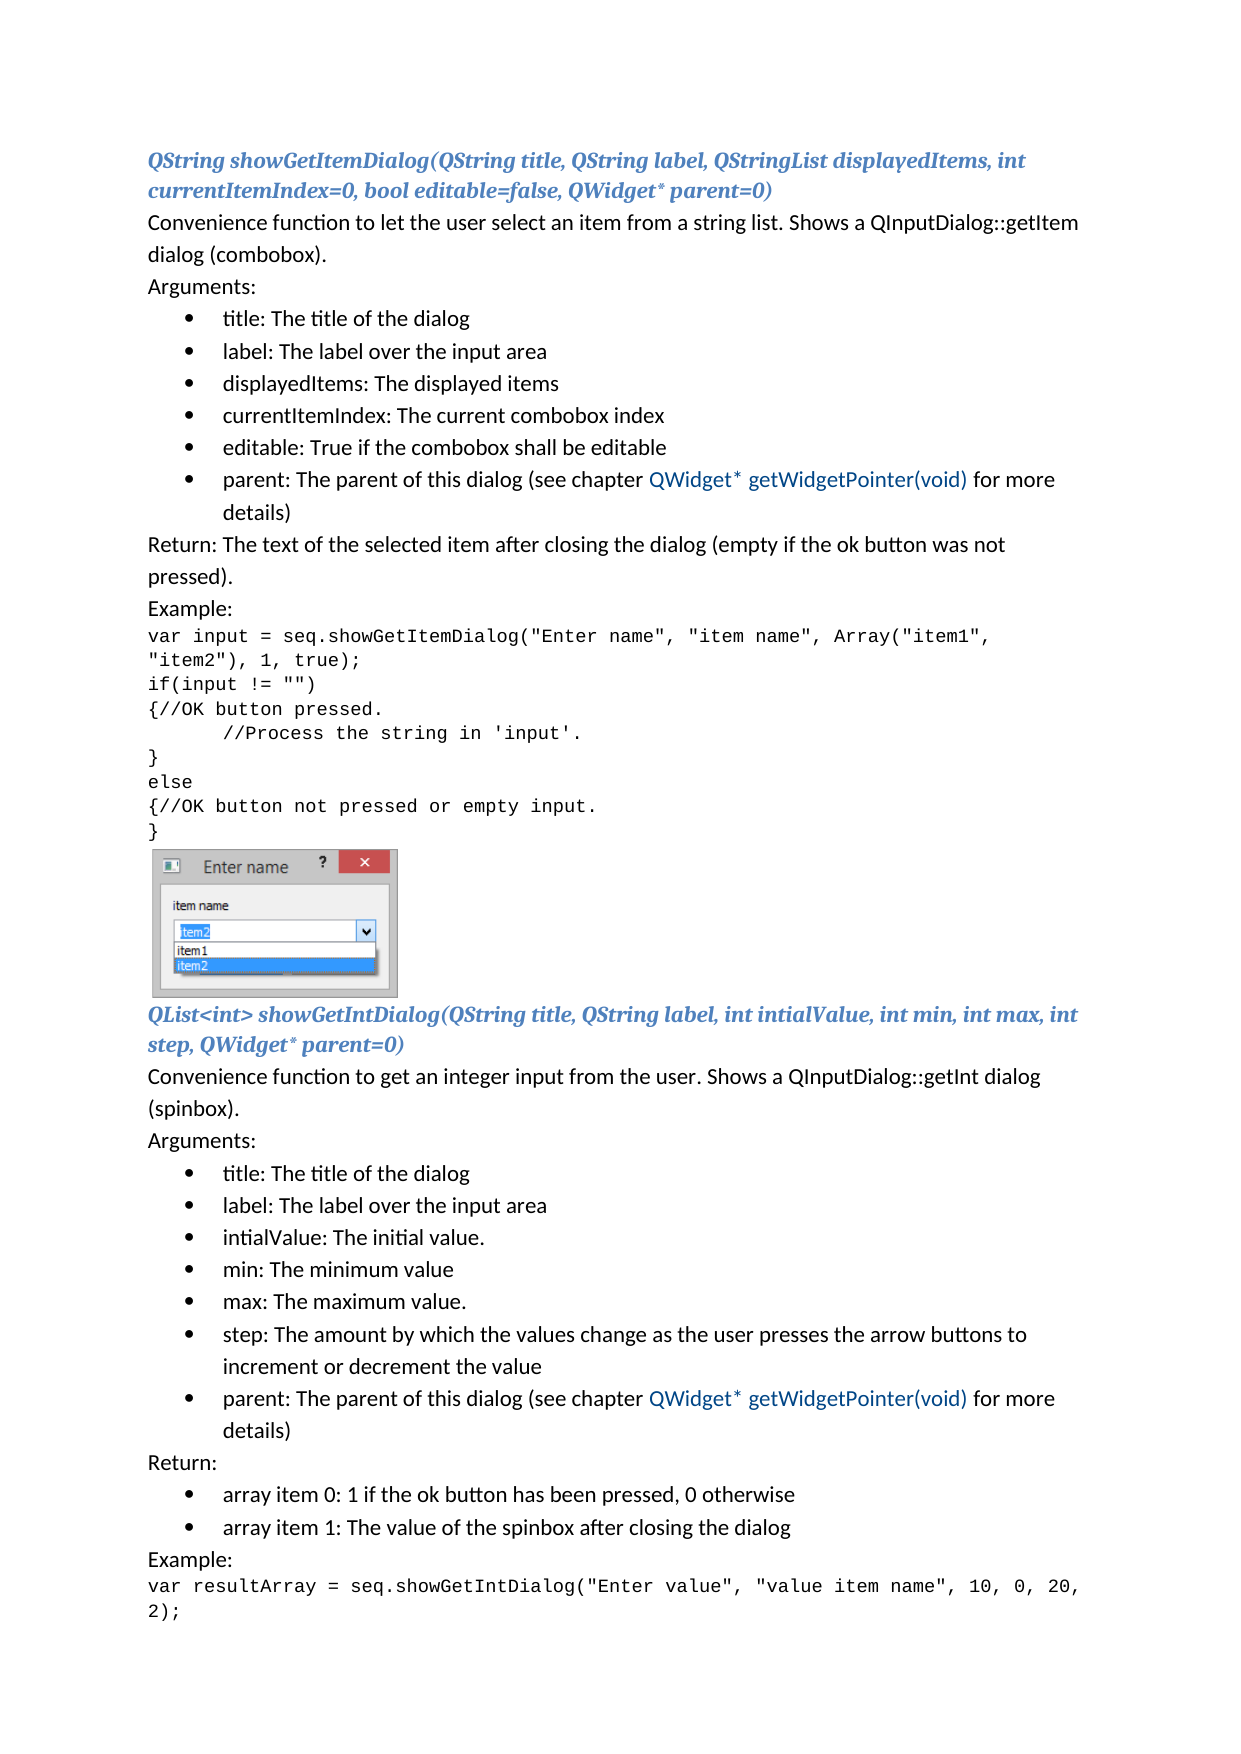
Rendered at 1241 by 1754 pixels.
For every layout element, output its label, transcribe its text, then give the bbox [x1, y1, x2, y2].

text {//OK button pressed. [148, 699, 1093, 721]
list currentItemIndex: The current combobox index [185, 401, 1093, 429]
list min: The minimum value [185, 1255, 1093, 1283]
subtitle QList<int> showGetIntDialog(QString title, QString label, int intialValue, int min, int max, int step, QWidget* parent=0) [148, 998, 1093, 1058]
text Example: [148, 1545, 1093, 1573]
text Return: [148, 1448, 1093, 1476]
list step: The amount by which the values change as the user presses the arrow buttons to increment or decrement the value [185, 1320, 1093, 1380]
text Convenience function to let the user select an item from a string list. Shows a QInputDialog::getItem dialog (combobox). [148, 208, 1093, 268]
list parent: The parent of this dialog (see chapter QWidget* getWidgetPointer(void) for more details) [185, 1384, 1093, 1444]
list title: The title of the dialog [185, 304, 1093, 333]
text } [148, 821, 1093, 843]
list max: The maximum value. [185, 1287, 1093, 1316]
text {//OK button not pressed or empty input. [148, 797, 1093, 818]
text if(input != "") [148, 675, 1093, 696]
list array item 1: The value of the spinbox after closing the dialog [185, 1513, 1093, 1541]
list label: The label over the input area [185, 1191, 1093, 1219]
list intialValue: The initial value. [185, 1223, 1093, 1251]
text Convenience function to get an integer input from the user. Shows a QInputDialog::getInt dialog (spinbox). [148, 1062, 1093, 1122]
text Arguments: [148, 1127, 1093, 1154]
text Arguments: [148, 272, 1093, 300]
list array item 0: 1 if the ok button has been pressed, 0 otherwise [185, 1481, 1093, 1509]
text Example: [148, 594, 1093, 622]
list label: The label over the input area [185, 337, 1093, 365]
subtitle QString showGetItemDialog(QString title, QString label, QStringList displayedItems, int currentItemIndex=0, bool editable=false, QWidget* parent=0) [148, 148, 1093, 204]
list title: The title of the dialog [185, 1159, 1093, 1187]
text Return: The text of the selected item after closing the dialog (empty if the ok button was not pressed). [148, 530, 1093, 590]
text else [148, 773, 1093, 794]
text var input = seq.showGetItemDialog("Enter name", "item name", Array("item1", "item2"), 1, true); [148, 626, 1093, 672]
text //Process the string in 'input'. [148, 724, 1093, 745]
text var resultArray = seq.showGetIntDialog("Enter value", "value item name", 10, 0, 20, 2); [148, 1577, 1093, 1623]
picture [152, 849, 398, 998]
list displayedItems: The displayed items [185, 369, 1093, 397]
text } [148, 748, 1093, 769]
list parent: The parent of this dialog (see chapter QWidget* getWidgetPointer(void) for more details) [185, 466, 1093, 526]
list editable: True if the combobox shall be editable [185, 433, 1093, 461]
